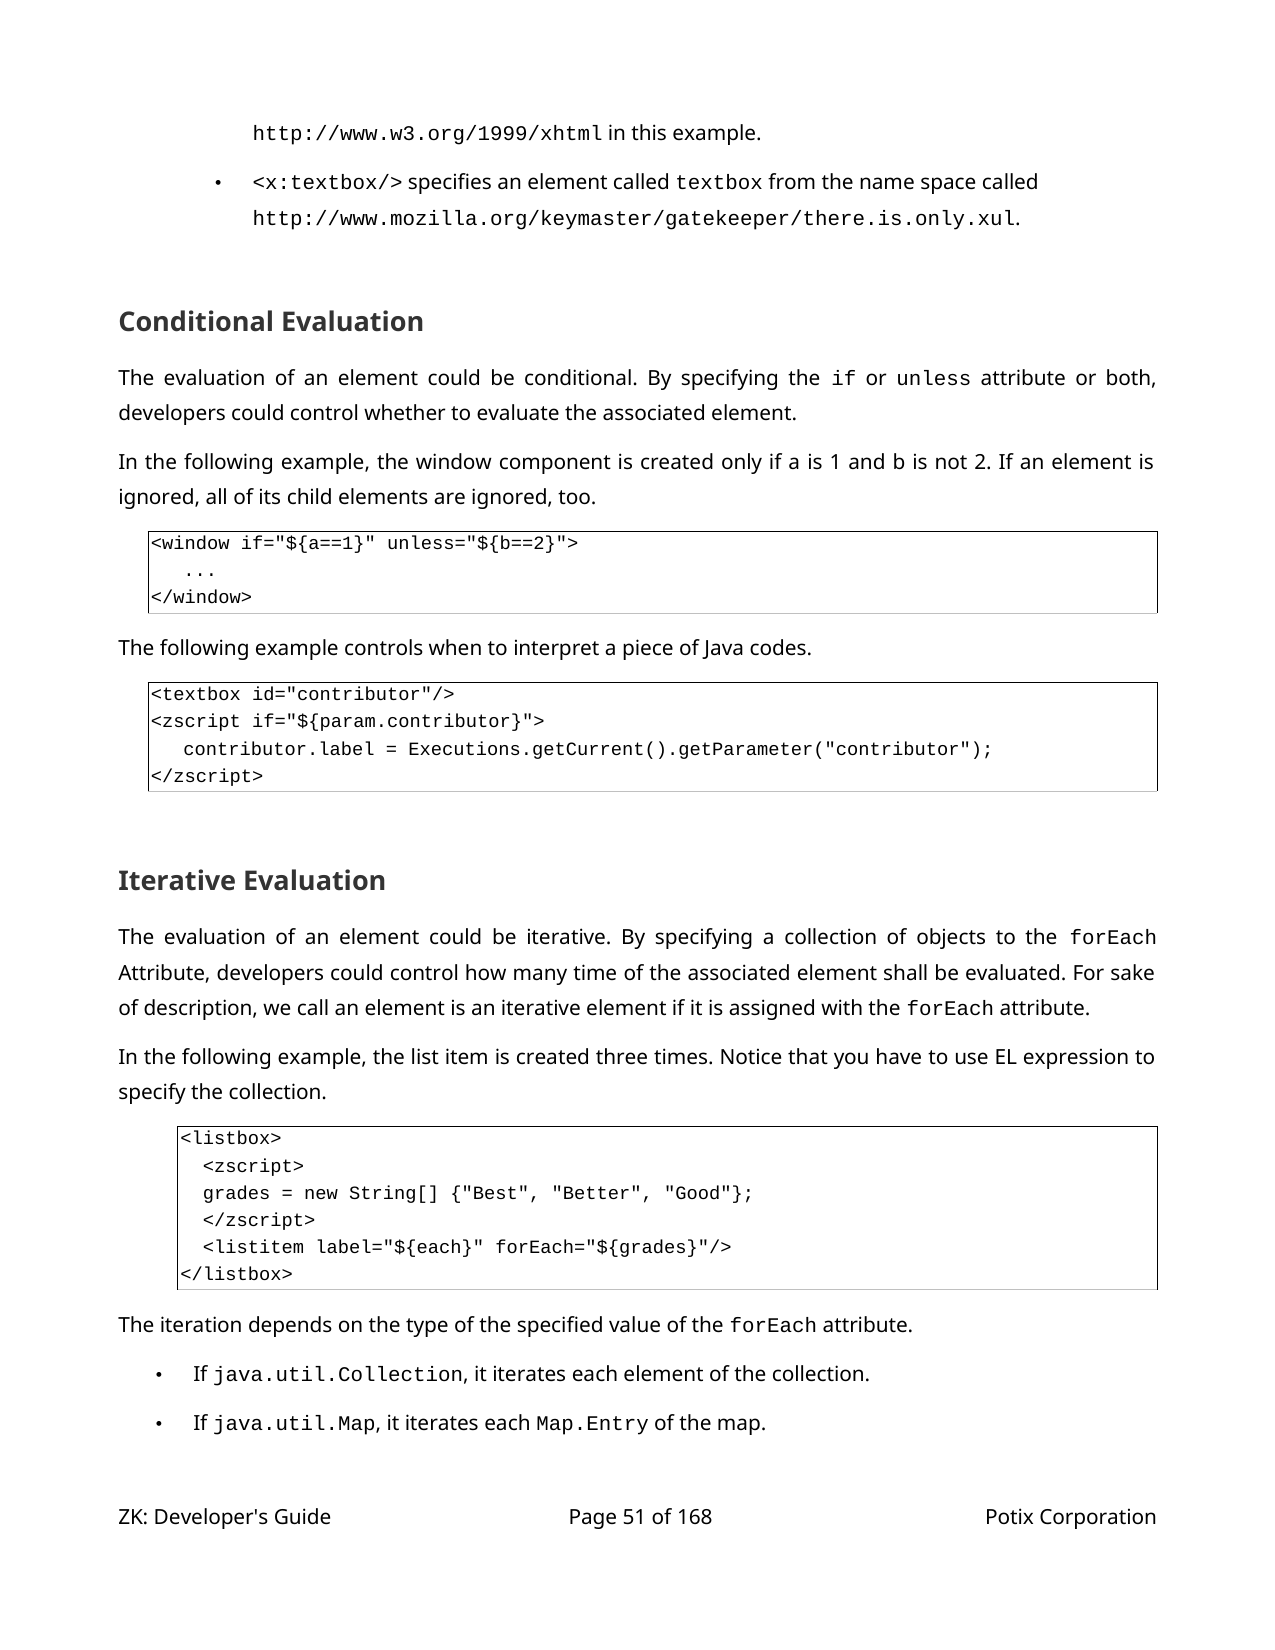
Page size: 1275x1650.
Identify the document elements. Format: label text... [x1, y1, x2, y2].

list If java.util.Collection, it iterates each element of the collection. [156, 1359, 1157, 1388]
text </zscript> [178, 1208, 1157, 1232]
list <x:textbox/> specifies an element called textbox from the name space called http://www.mozilla.org/keymaster/gatekeeper/there.is.only.xul. [215, 167, 1157, 231]
text ... [149, 558, 1157, 582]
text The evaluation of an element could be conditional. By specifying the if or unless attribute or both, developers could control whether to evaluate the associated element. [118, 363, 1157, 426]
text The iteration depends on the type of the specified value of the forEach attribute. [118, 1310, 1157, 1339]
text <zscript if="${param.contributor}"> [149, 709, 1157, 734]
text The evaluation of an element could be iterative. By specifying a collection of objects to the forEach Attribute, developers could control how many time of the associated element shall be evaluated. For sake of description, we call an element is an iterative element if it is assigned with the forEach attribute. [118, 922, 1157, 1022]
list If java.util.Map, it iterates each Map.Entry of the map. [156, 1408, 1157, 1437]
text In the following example, the window component is created only if a is 1 and b is not 2. If an element is ignored, all of its child elements are ignored, too. [118, 447, 1157, 510]
text <listitem label="${each}" forEach="${grades}"/> [178, 1235, 1157, 1259]
text contributor.label = Executions.getCurrent().getParameter("contributor"); [149, 737, 1157, 761]
list http://www.w3.org/1999/xhtml in this example. [215, 118, 1157, 147]
text grades = new String[] {"Best", "Better", "Good"}; [178, 1181, 1157, 1205]
text In the following example, the list item is created three times. Notice that you have to use EL expression to specify the collection. [118, 1042, 1157, 1106]
text <textbox id="contributor"/> [149, 683, 1157, 706]
subtitle Conditional Evaluation [118, 302, 1157, 339]
text </zscript> [149, 764, 1157, 791]
text <window if="${a==1}" unless="${b==2}"> [149, 532, 1157, 555]
text </listbox> [178, 1262, 1157, 1289]
text <zscript> [178, 1153, 1157, 1178]
text <listbox> [178, 1127, 1157, 1151]
text </window> [149, 585, 1157, 613]
text The following example controls when to interpret a piece of Java codes. [118, 633, 1157, 662]
subtitle Iterative Evaluation [118, 862, 1157, 899]
